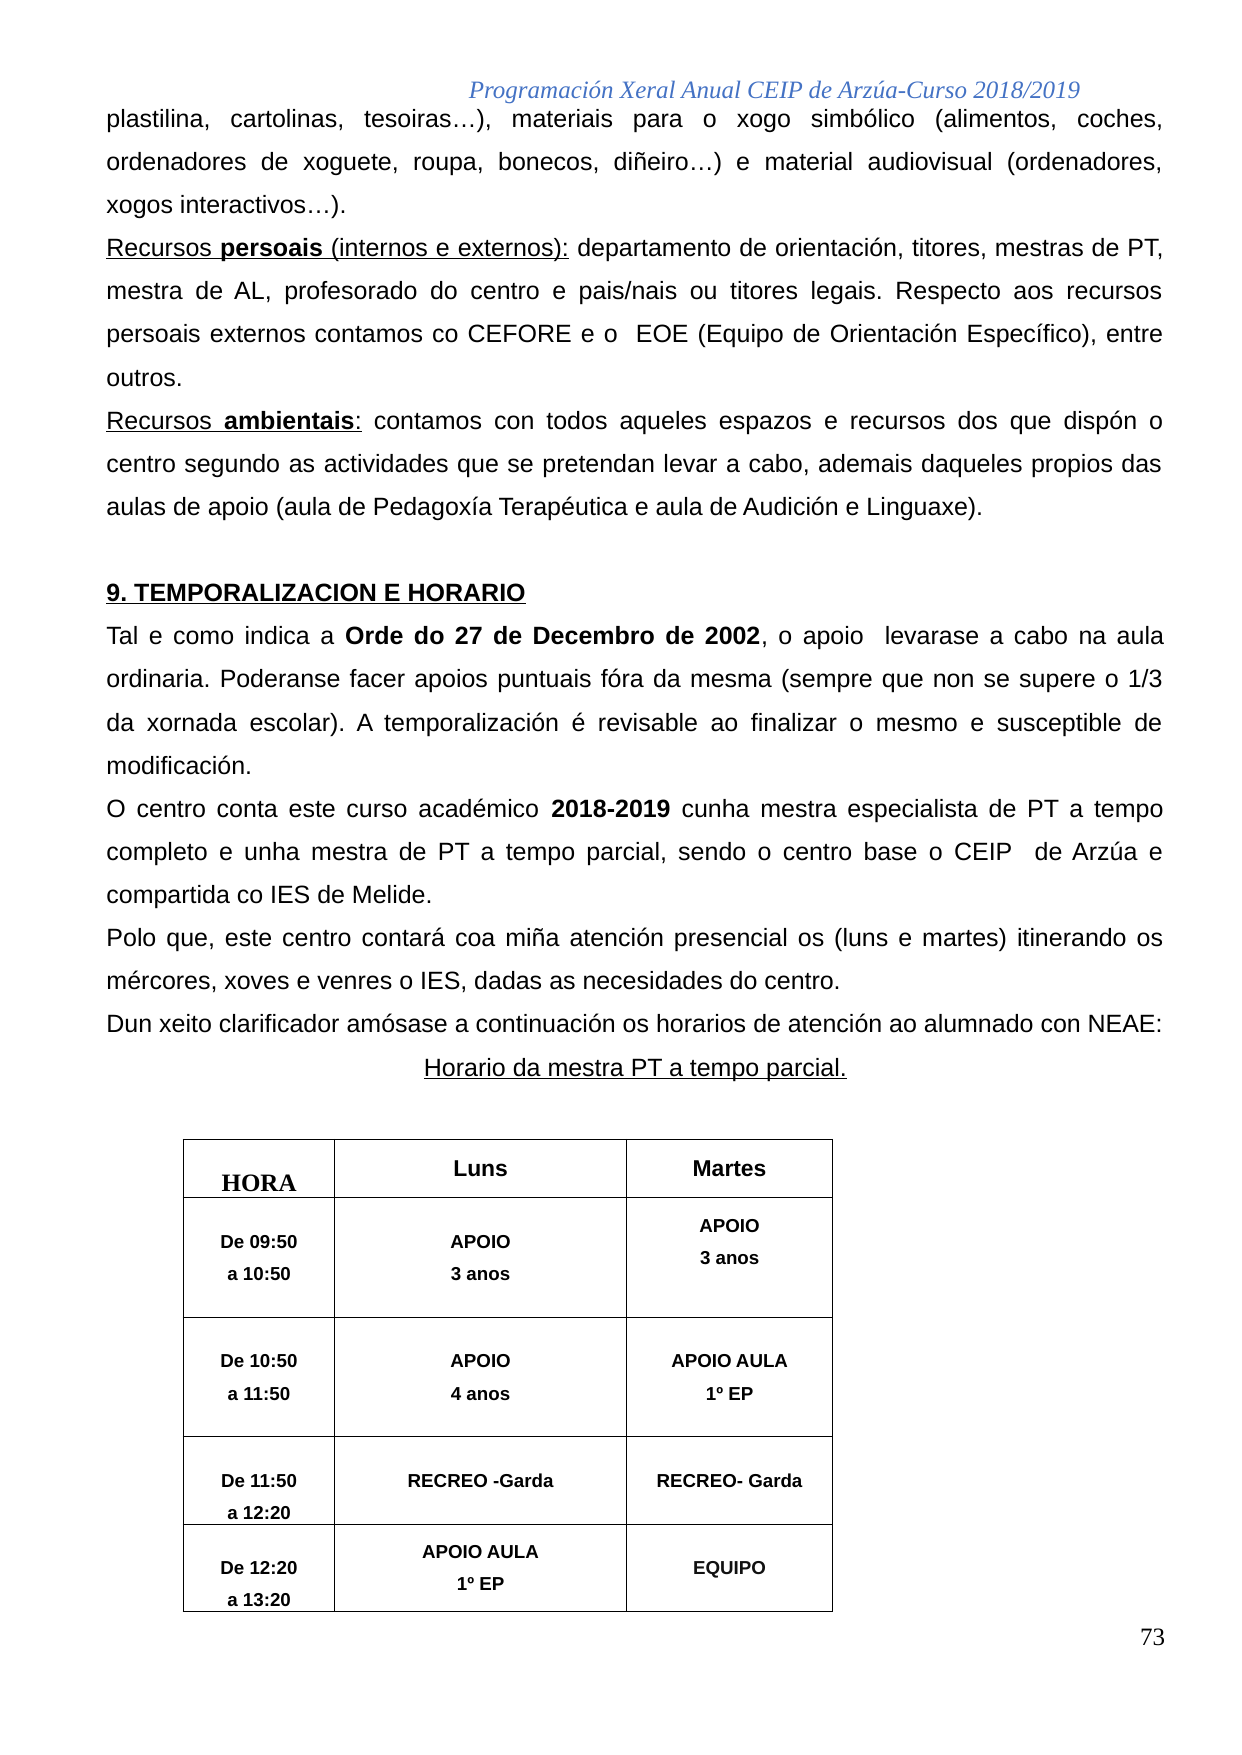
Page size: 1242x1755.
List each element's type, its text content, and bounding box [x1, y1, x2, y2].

table_header Martes [627, 1140, 832, 1197]
table_cell APOIO AULA 1º EP [335, 1525, 626, 1611]
table_cell De 10:50 a 11:50 [184, 1318, 334, 1436]
table_cell De 09:50 a 10:50 [184, 1198, 334, 1317]
table_cell APOIO 4 anos [335, 1318, 626, 1436]
table_cell De 12:20 a 13:20 [184, 1525, 334, 1611]
text Recursos ambientais: contamos con todos aqueles espazos e recursos dos que dispón o centro segundo as actividades que se pretendan levar a cabo, ademais daqueles propios das aulas de apoio (aula de Pedagoxía Terapéutica e aula de Audición e Linguaxe). [106, 406, 1164, 521]
table_cell RECREO- Garda [627, 1437, 832, 1523]
text O centro conta este curso académico 2018-2019 cunha mestra especialista de PT a tempo completo e unha mestra de PT a tempo parcial, sendo o centro base o CEIP de Arzúa e compartida co IES de Melide. [106, 794, 1164, 909]
text Horario da mestra PT a tempo parcial. [106, 1052, 1164, 1081]
table_cell RECREO -Garda [335, 1437, 626, 1523]
text Polo que, este centro contará coa miña atención presencial os (luns e martes) itinerando os mércores, xoves e venres o IES, dadas as necesidades do centro. [106, 923, 1164, 995]
table_cell APOIO 3 anos [627, 1198, 832, 1317]
table_cell De 11:50 a 12:20 [184, 1437, 334, 1523]
text 9. TEMPORALIZACION E HORARIO [106, 578, 1164, 607]
table_header HORA [184, 1140, 334, 1197]
table_cell APOIO 3 anos [335, 1198, 626, 1317]
text Tal e como indica a Orde do 27 de Decembro de 2002, o apoio levarase a cabo na aula ordinaria. Poderanse facer apoios puntuais fóra da mesma (sempre que non se supere o 1/3 da xornada escolar). A temporalización é revisable ao finalizar o mesmo e susceptible de modificación. [106, 621, 1164, 779]
table_cell APOIO AULA 1º EP [627, 1318, 832, 1436]
table_cell EQUIPO [627, 1525, 832, 1611]
text plastilina, cartolinas, tesoiras…), materiais para o xogo simbólico (alimentos, coches, ordenadores de xoguete, roupa, bonecos, diñeiro…) e material audiovisual (ordenadores, xogos interactivos…). [106, 104, 1164, 219]
text Dun xeito clarificador amósase a continuación os horarios de atención ao alumnado con NEAE: [106, 1009, 1164, 1038]
table_header Luns [335, 1140, 626, 1197]
text Recursos persoais (internos e externos): departamento de orientación, titores, mestras de PT, mestra de AL, profesorado do centro e pais/nais ou titores legais. Respecto aos recursos persoais externos contamos co CEFORE e o EOE (Equipo de Orientación Específico), entre outros. [106, 233, 1164, 391]
